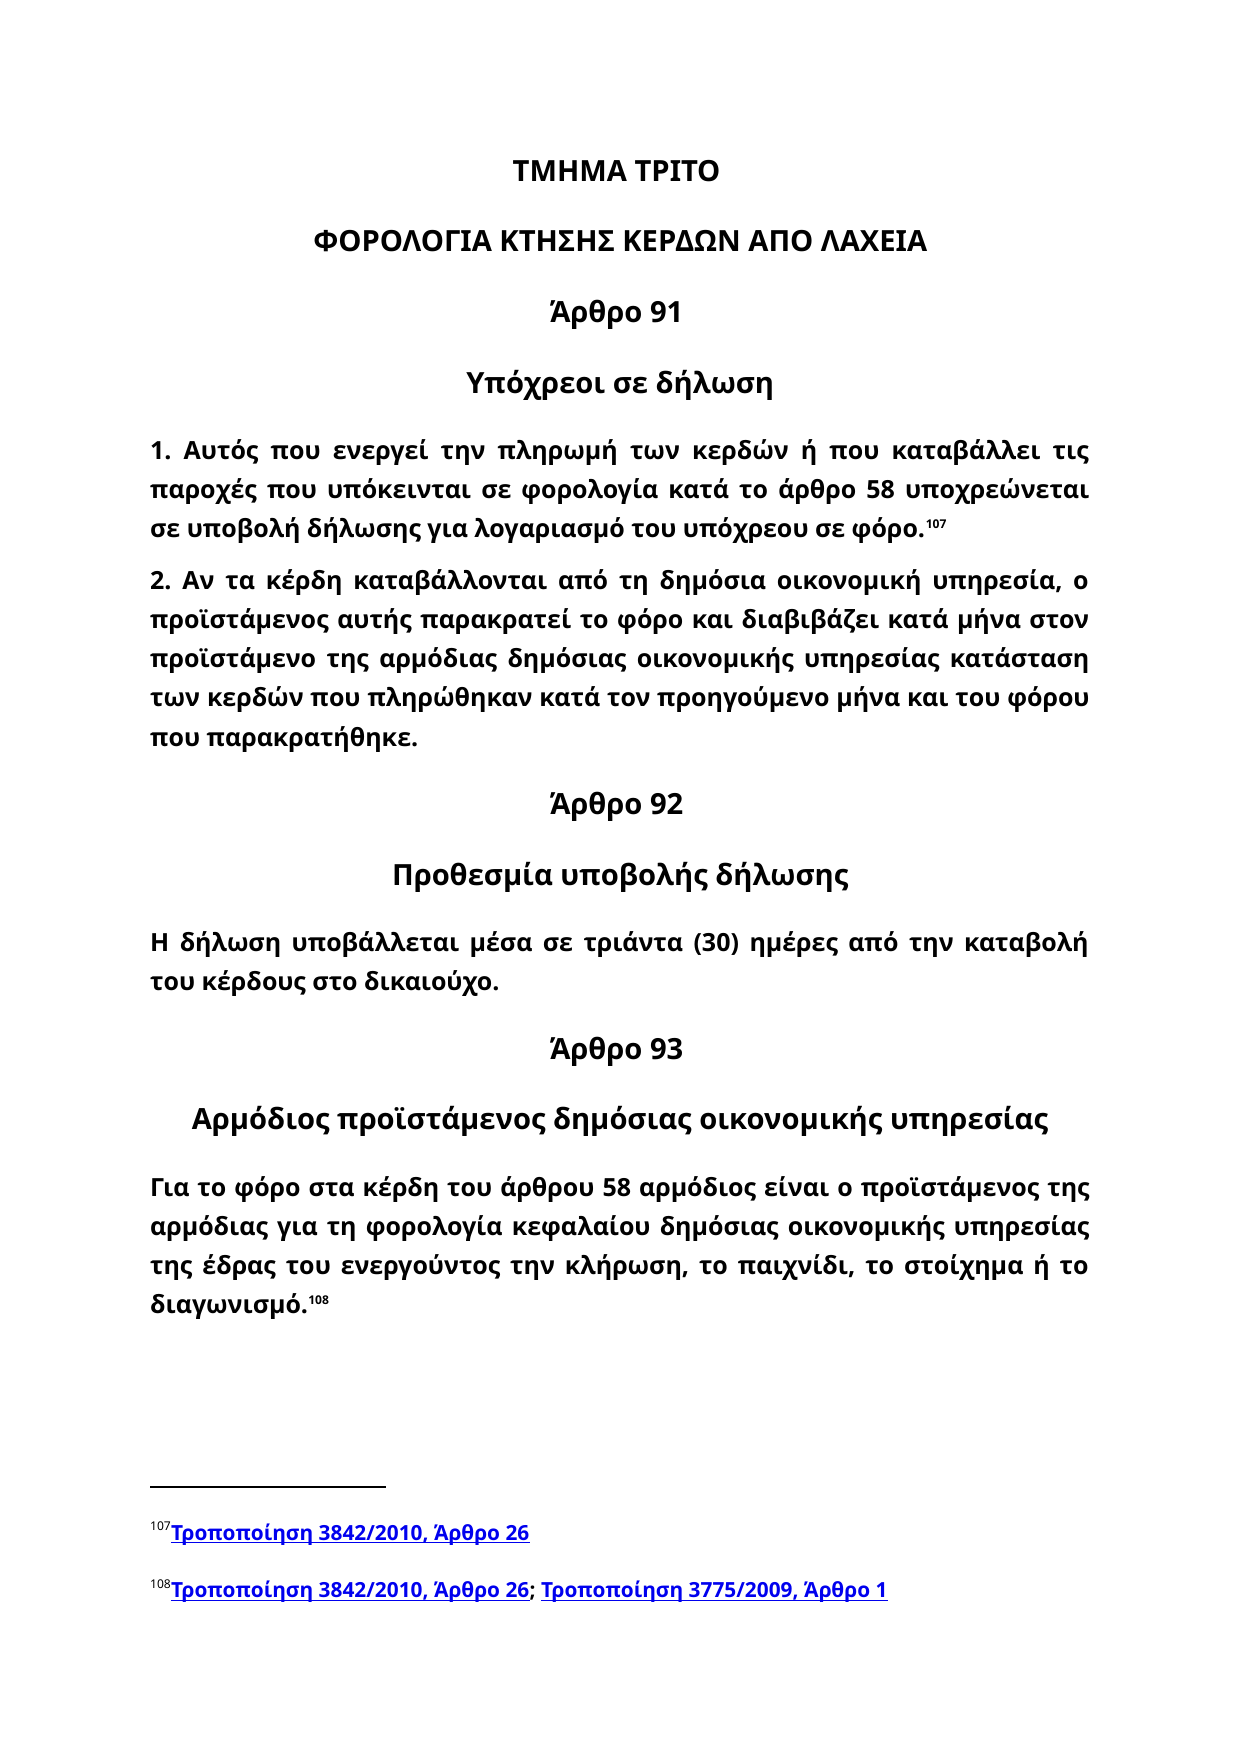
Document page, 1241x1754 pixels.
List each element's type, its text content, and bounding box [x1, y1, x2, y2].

text Τροποποίηση 3842/2010, Άρθρο 26; Τροποποίηση 3775/2009, Άρθρο 1 [150, 1576, 1090, 1604]
subtitle Άρθρο 91 [150, 291, 1090, 331]
text Η δήλωση υποβάλλεται μέσα σε τριάντα (30) ημέρες από την καταβολή του κέρδους στο δικαιούχο. [150, 924, 1090, 998]
subtitle Άρθρο 93 [150, 1028, 1090, 1068]
subtitle Αρμόδιος προϊστάμενος δημόσιας οικονομικής υπηρεσίας [150, 1098, 1090, 1138]
subtitle Άρθρο 92 [150, 783, 1090, 823]
text 2. Αν τα κέρδη καταβάλλονται από τη δημόσια οικονομική υπηρεσία, ο προϊστάμενος αυτής παρακρατεί το φόρο και διαβιβάζει κατά μήνα στον προϊστάμενο της αρμόδιας δημόσιας οικονομικής υπηρεσίας κατάσταση των κερδών που πληρώθηκαν κατά τον προηγούμενο μήνα και του φόρου που παρακρατήθηκε. [150, 562, 1090, 753]
subtitle Προθεσμία υποβολής δήλωσης [150, 854, 1090, 894]
subtitle Υπόχρεοι σε δήλωση [150, 362, 1090, 402]
text Για το φόρο στα κέρδη του άρθρου 58 αρμόδιος είναι ο προϊστάμενος της αρμόδιας για τη φορολογία κεφαλαίου δημόσιας οικονομικής υπηρεσίας της έδρας του ενεργούντος την κλήρωση, το παιχνίδι, το στοίχημα ή το διαγωνισμό. [150, 1169, 1090, 1321]
text 1. Αυτός που ενεργεί την πληρωμή των κερδών ή που καταβάλλει τις παροχές που υπόκεινται σε φορολογία κατά το άρθρο 58 υποχρεώνεται σε υποβολή δήλωσης για λογαριασμό του υπόχρεου σε φόρο. [150, 432, 1090, 545]
subtitle ΤΜΗΜΑ ΤΡΙΤΟ [150, 150, 1090, 190]
text Τροποποίηση 3842/2010, Άρθρο 26 [150, 1518, 1090, 1546]
subtitle ΦΟΡΟΛΟΓΙΑ ΚΤΗΣΗΣ ΚΕΡΔΩΝ ΑΠΟ ΛΑΧΕΙΑ [150, 221, 1090, 260]
